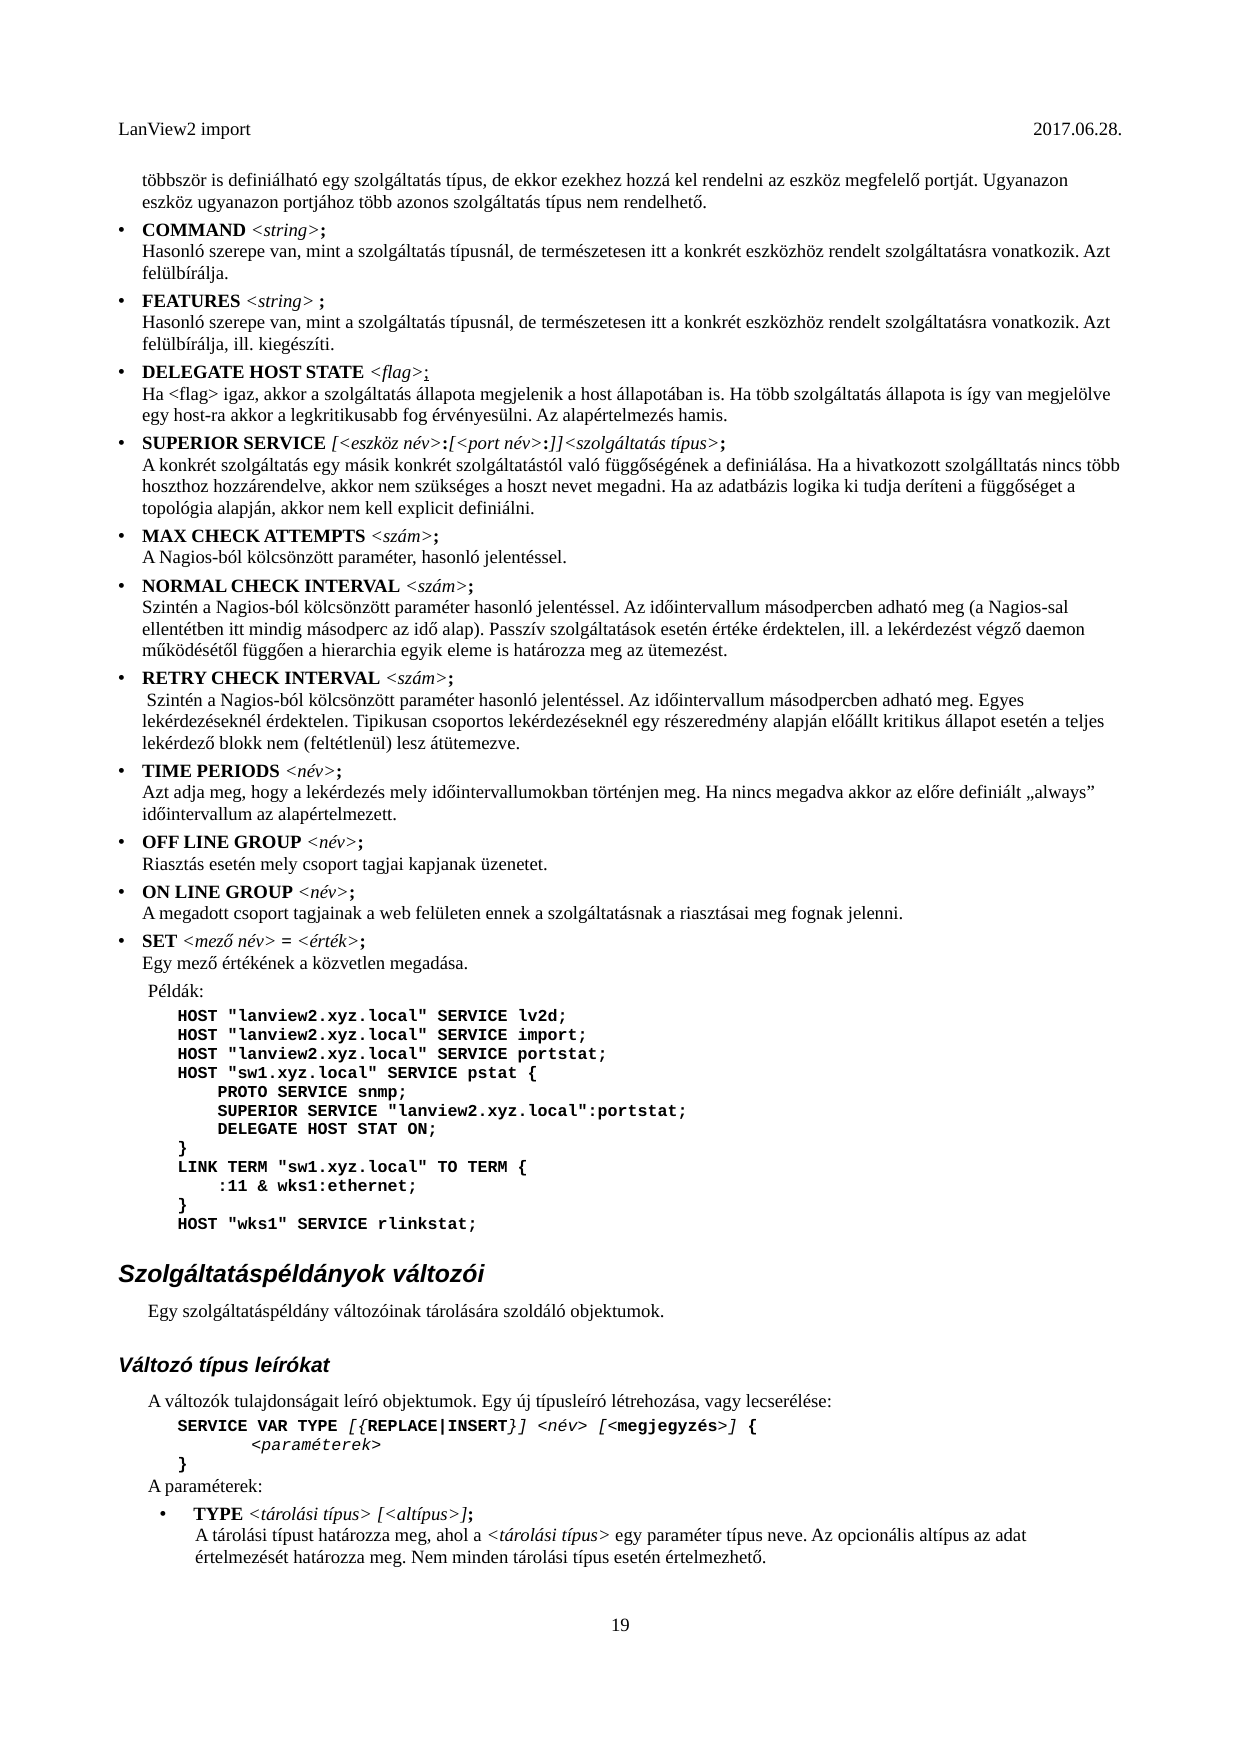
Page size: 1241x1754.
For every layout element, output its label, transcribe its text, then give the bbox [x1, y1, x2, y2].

list TIME PERIODS <név>; Azt adja meg, hogy a lekérdezés mely időintervallumokban történjen meg. Ha nincs megadva akkor az előre definiált „always” időintervallum az alapértelmezett. [118, 760, 1122, 824]
text HOST "lanview2.xyz.local" SERVICE portstat; [177, 1046, 1122, 1064]
list NORMAL CHECK INTERVAL <szám>; Szintén a Nagios-ból kölcsönzött paraméter hasonló jelentéssel. Az időintervallum másodpercben adható meg (a Nagios-sal ellentétben itt mindig másodperc az idő alap). Passzív szolgáltatások esetén értéke érdektelen, ill. a lekérdezést végző daemon működésétől függően a hierarchia egyik eleme is határozza meg az ütemezést. [118, 574, 1122, 661]
list SET <mező név> = <érték>; Egy mező értékének a közvetlen megadása. [118, 930, 1122, 973]
list OFF LINE GROUP <név>; Riasztás esetén mely csoport tagjai kapjanak üzenetet. [118, 831, 1122, 874]
text Példák: [118, 980, 1122, 1001]
text HOST "wks1" SERVICE rlinkstat; [177, 1215, 1122, 1234]
text A paraméterek: [118, 1474, 1122, 1496]
list MAX CHECK ATTEMPTS <szám>; A Nagios-ból kölcsönzött paraméter, hasonló jelentéssel. [118, 525, 1122, 568]
list ON LINE GROUP <név>; A megadott csoport tagjainak a web felületen ennek a szolgáltatásnak a riasztásai meg fognak jelenni. [118, 881, 1122, 924]
text } [177, 1140, 1122, 1159]
text HOST "lanview2.xyz.local" SERVICE lv2d; [177, 1008, 1122, 1027]
text Egy szolgáltatáspéldány változóinak tárolására szoldáló objektumok. [118, 1300, 1122, 1322]
subtitle Változó típus leírókat [118, 1353, 1122, 1377]
list RETRY CHECK INTERVAL <szám>; Szintén a Nagios-ból kölcsönzött paraméter hasonló jelentéssel. Az időintervallum másodpercben adható meg. Egyes lekérdezéseknél érdektelen. Tipikusan csoportos lekérdezéseknél egy részeredmény alapján előállt kritikus állapot esetén a teljes lekérdező blokk nem (feltétlenül) lesz átütemezve. [118, 667, 1122, 753]
list COMMAND <string>; Hasonló szerepe van, mint a szolgáltatás típusnál, de természetesen itt a konkrét eszközhöz rendelt szolgáltatásra vonatkozik. Azt felülbírálja. [118, 219, 1122, 283]
text <paraméterek> [177, 1437, 1122, 1456]
text :11 & wks1:ethernet; [177, 1177, 1122, 1196]
text } [177, 1196, 1122, 1215]
subtitle Szolgáltatáspéldányok változói [118, 1259, 1122, 1288]
list SUPERIOR SERVICE [<eszköz név>:[<port név>:]]<szolgáltatás típus>; A konkrét szolgáltatás egy másik konkrét szolgáltatástól való függőségének a definiálása. Ha a hivatkozott szolgálltatás nincs több hoszthoz hozzárendelve, akkor nem szükséges a hoszt nevet megadni. Ha az adatbázis logika ki tudja deríteni a függőséget a topológia alapján, akkor nem kell explicit definiálni. [118, 432, 1122, 518]
list FEATURES <string> ; Hasonló szerepe van, mint a szolgáltatás típusnál, de természetesen itt a konkrét eszközhöz rendelt szolgáltatásra vonatkozik. Azt felülbírálja, ill. kiegészíti. [118, 290, 1122, 354]
text SERVICE VAR TYPE [{REPLACE|INSERT}] <név> [<megjegyzés>] { [177, 1418, 1122, 1437]
list többször is definiálható egy szolgáltatás típus, de ekkor ezekhez hozzá kel rendelni az eszköz megfelelő portját. Ugyanazon eszköz ugyanazon portjához több azonos szolgáltatás típus nem rendelhető. [118, 169, 1122, 212]
text HOST "lanview2.xyz.local" SERVICE import; [177, 1027, 1122, 1046]
list TYPE <tárolási típus> [<altípus>]; A tárolási típust határozza meg, ahol a <tárolási típus> egy paraméter típus neve. Az opcionális altípus az adat értelmezését határozza meg. Nem minden tárolási típus esetén értelmezhető. [159, 1502, 1122, 1567]
text PROTO SERVICE snmp; [177, 1083, 1122, 1102]
text } [177, 1456, 1122, 1474]
text HOST "sw1.xyz.local" SERVICE pstat { [177, 1064, 1122, 1083]
text DELEGATE HOST STAT ON; [177, 1121, 1122, 1140]
list DELEGATE HOST STATE <flag>; Ha <flag> igaz, akkor a szolgáltatás állapota megjelenik a host állapotában is. Ha több szolgáltatás állapota is így van megjelölve egy host-ra akkor a legkritikusabb fog érvényesülni. Az alapértelmezés hamis. [118, 361, 1122, 426]
text LINK TERM "sw1.xyz.local" TO TERM { [177, 1159, 1122, 1177]
text A változók tulajdonságait leíró objektumok. Egy új típusleíró létrehozása, vagy lecserélése: [118, 1390, 1122, 1411]
text SUPERIOR SERVICE "lanview2.xyz.local":portstat; [177, 1102, 1122, 1121]
